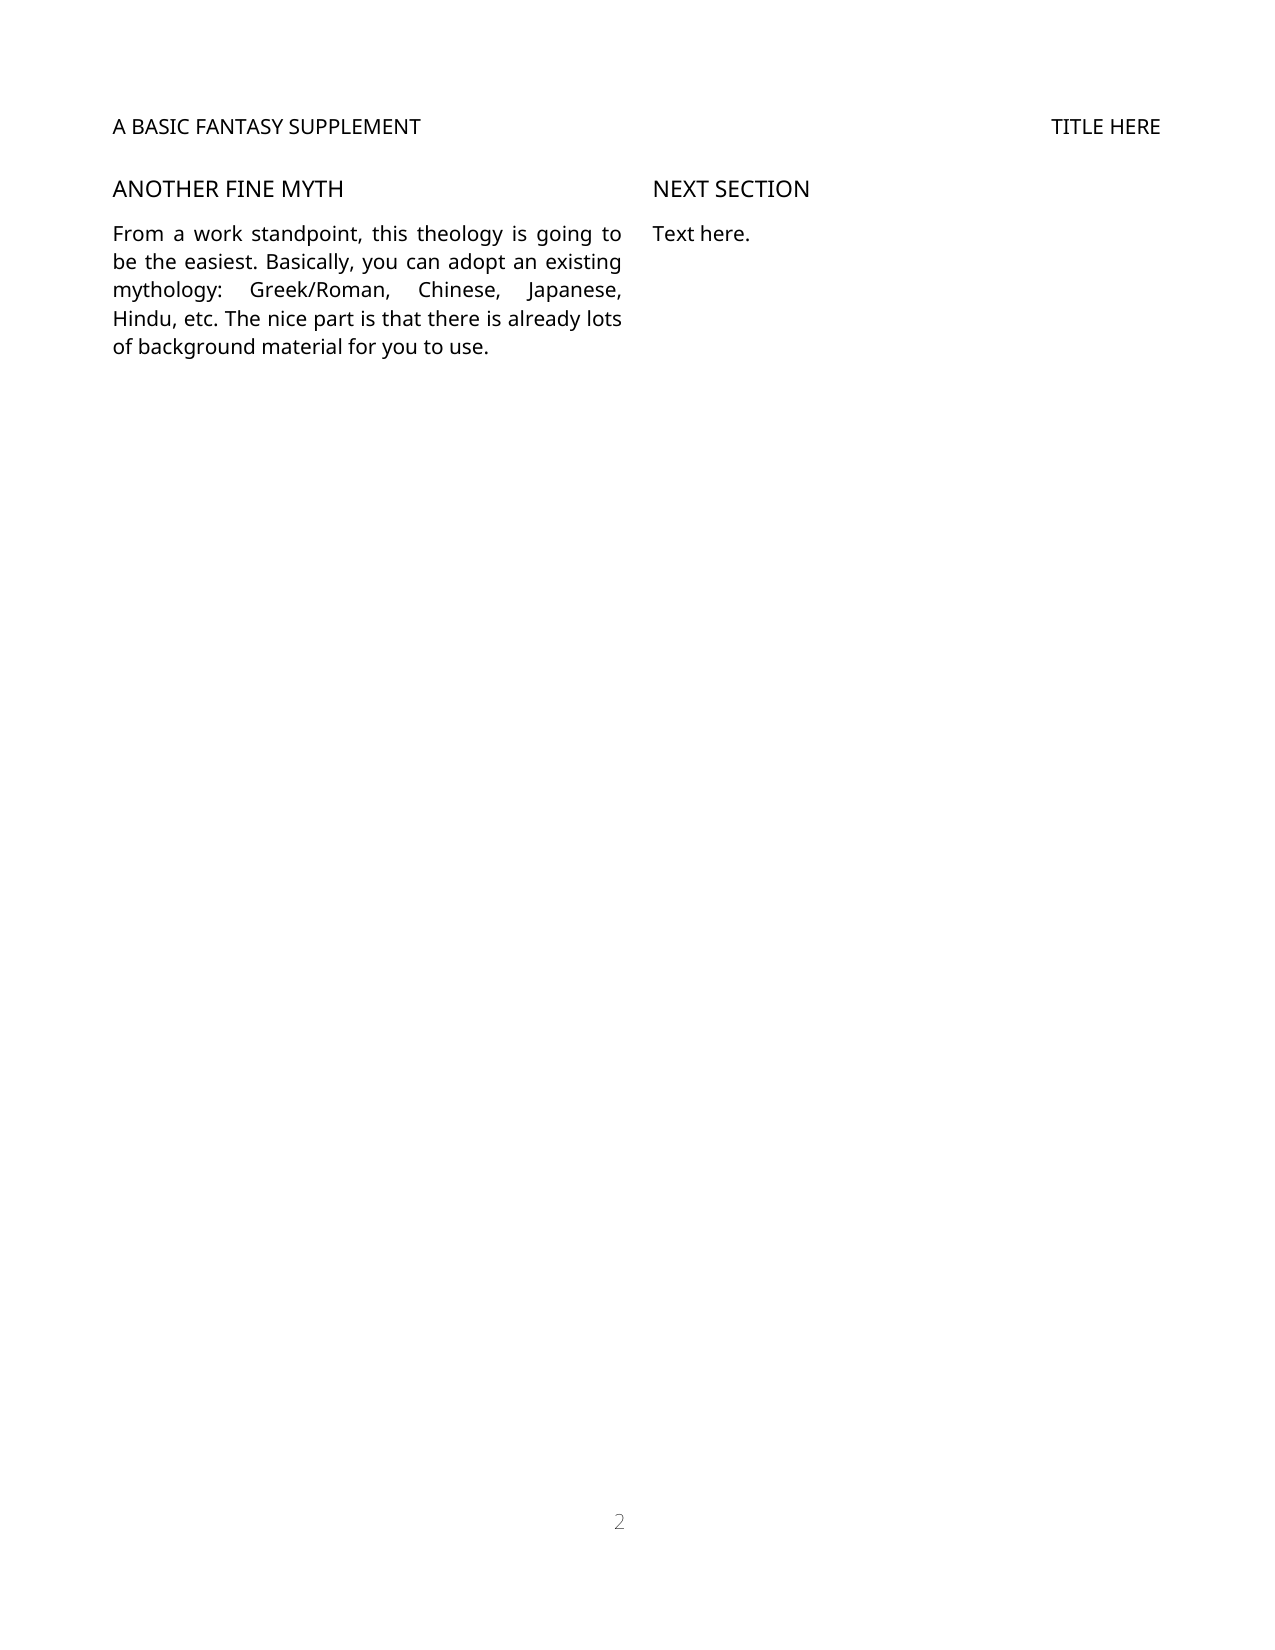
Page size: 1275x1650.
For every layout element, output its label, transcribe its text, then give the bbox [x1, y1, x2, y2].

text Text here. [652, 219, 1162, 247]
subtitle NEXT SECTION [652, 172, 1162, 204]
text From a work standpoint, this theology is going to be the easiest. Basically, you can adopt an existing mythology: Greek/Roman, Chinese, Japanese, Hindu, etc. The nice part is that there is already lots of background material for you to use. [112, 219, 622, 361]
subtitle ANOTHER FINE MYTH [112, 172, 622, 204]
